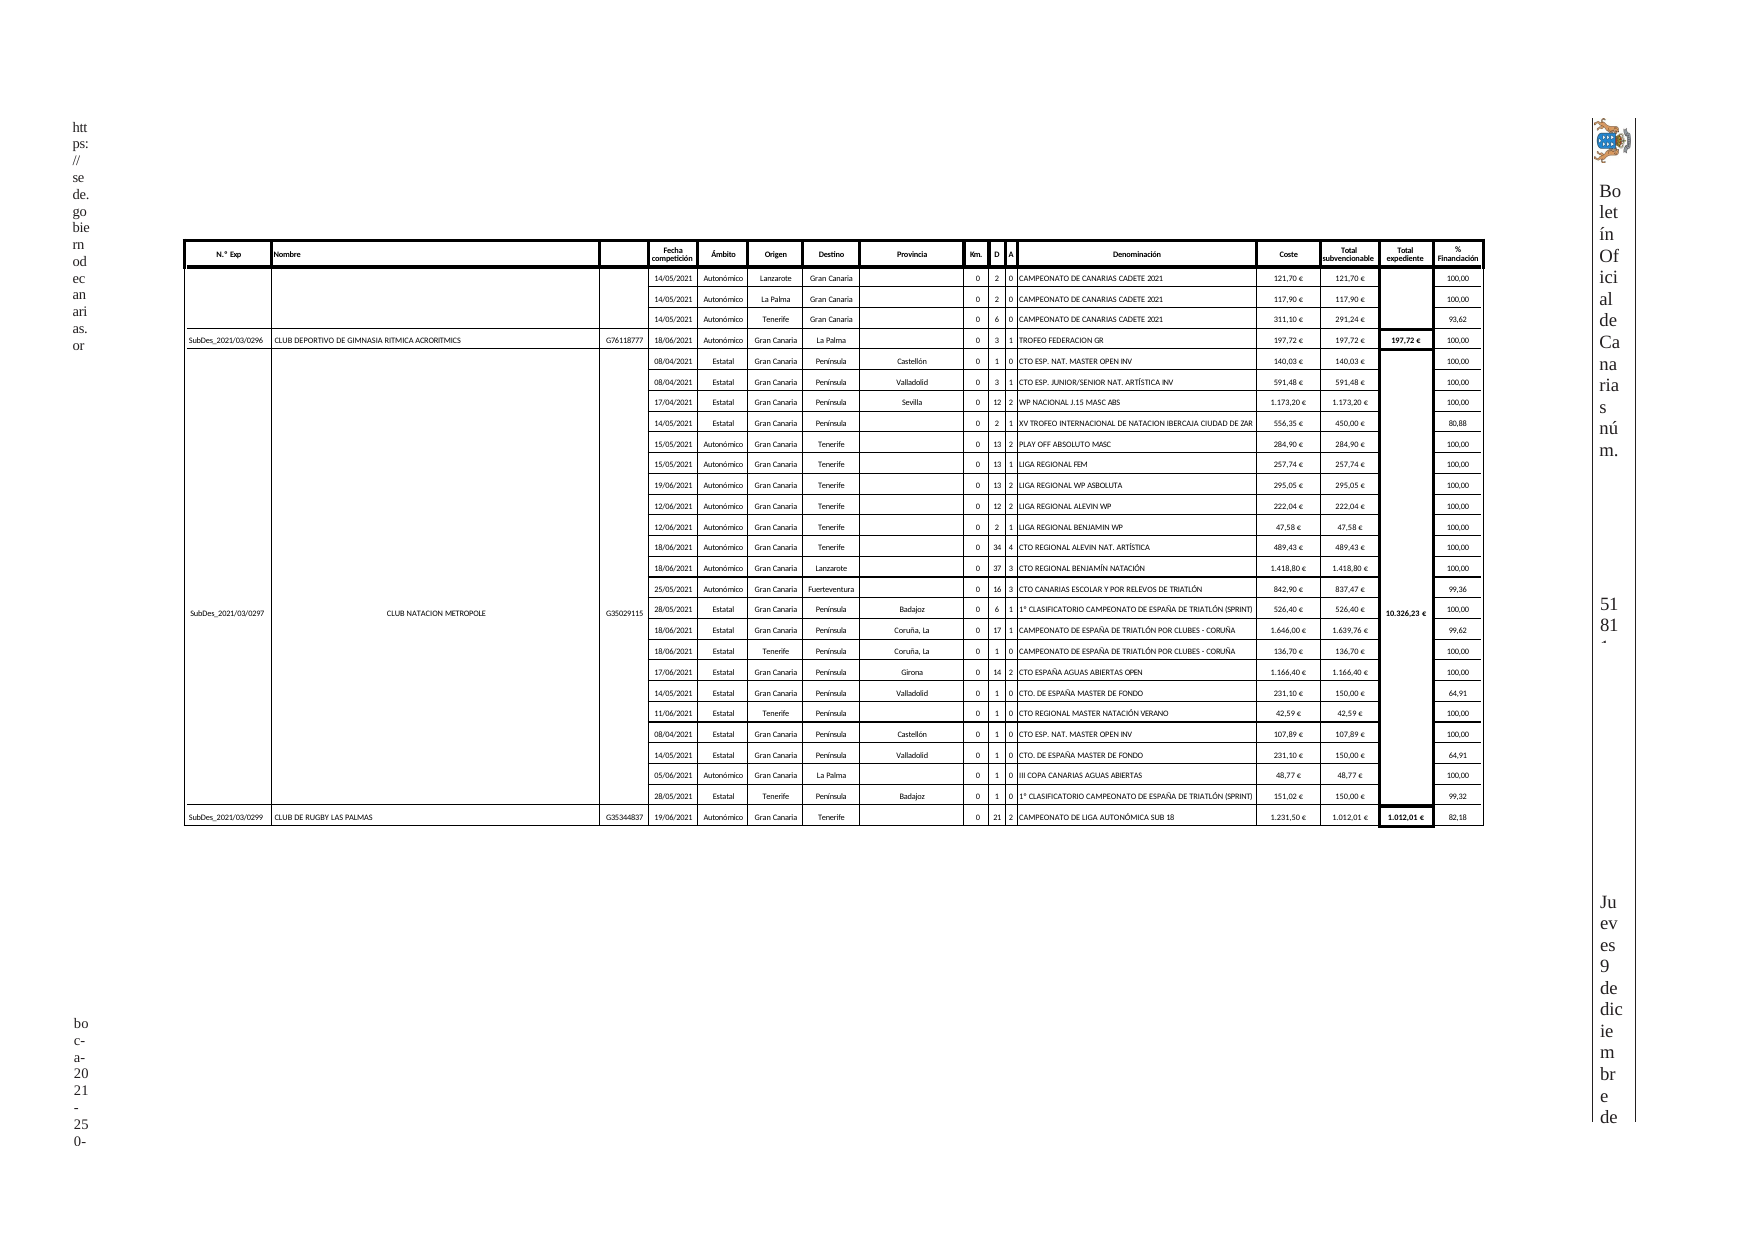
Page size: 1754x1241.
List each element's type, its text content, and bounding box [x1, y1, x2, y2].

table_cell CTO. DE ESPAÑA MASTER DE FONDO [1018, 681, 1256, 701]
table_cell 295,05 € [1321, 474, 1378, 493]
table_cell LIGA REGIONAL ALEVIN WP [1018, 495, 1256, 514]
table_cell LIGA REGIONAL WP ASBOLUTA [1018, 474, 1256, 493]
table_cell Tenerife [803, 432, 859, 452]
table_cell CTO ESPAÑA AGUAS ABIERTAS OPEN [1018, 660, 1256, 680]
table_cell Tenerife [803, 536, 859, 556]
table_cell Gran Canaria [748, 495, 802, 514]
table_cell 18/06/2021 [649, 557, 697, 576]
table_cell CTO. DE ESPAÑA MASTER DE FONDO [1018, 743, 1256, 763]
table_header [601, 242, 647, 265]
table_cell 100,00 [1435, 286, 1483, 307]
table_cell Gran Canaria [748, 370, 802, 390]
table_cell [860, 515, 963, 535]
table_cell Valladolid [860, 370, 963, 390]
table_header Total expediente [1381, 242, 1432, 265]
table_cell 08/04/2021 [649, 349, 697, 369]
table_cell 121,70 € [1321, 269, 1378, 286]
table_cell 2 [989, 412, 1005, 431]
table_cell 48,77 € [1257, 764, 1320, 784]
table_cell 25/05/2021 [649, 578, 697, 597]
table_cell 100,00 [1435, 514, 1483, 535]
table_cell Gran Canaria [748, 515, 802, 535]
table_cell 14/05/2021 [649, 412, 697, 431]
table_cell 0 [964, 660, 988, 680]
table_cell PLAY OFF ABSOLUTO MASC [1018, 432, 1256, 452]
table_cell [860, 764, 963, 784]
table_cell Gran Canaria [803, 269, 859, 286]
table_cell Tenerife [748, 640, 802, 659]
table_cell 489,43 € [1257, 536, 1320, 556]
table_cell 284,90 € [1257, 432, 1320, 452]
table_cell 222,04 € [1257, 495, 1320, 514]
table_cell 14 [989, 660, 1005, 680]
table_cell 99,36 [1435, 576, 1483, 597]
table_cell Coruña, La [860, 640, 963, 659]
table_cell Península [803, 391, 859, 411]
table_cell Gran Canaria [748, 536, 802, 556]
table_cell 0 [1006, 764, 1017, 784]
table_cell CLUB NATACION METROPOLE [272, 349, 599, 804]
table_cell 1 [989, 702, 1005, 721]
text https://sede.gobiernodecanarias.org/boc [72, 118, 91, 353]
table_cell 1 [989, 723, 1005, 742]
table_cell 1 [989, 764, 1005, 784]
table_cell 0 [964, 308, 988, 328]
table_cell Estatal [698, 370, 747, 390]
table_cell Península [803, 349, 859, 369]
table_cell 2 [1006, 391, 1017, 411]
table_cell [185, 266, 271, 328]
table_cell 2 [989, 515, 1005, 535]
table_cell 12 [989, 495, 1005, 514]
table_cell Autonómico [698, 495, 747, 514]
table_cell 100,00 [1435, 369, 1483, 390]
table_cell Tenerife [748, 702, 802, 721]
table_cell Autonómico [698, 453, 747, 473]
table_cell Estatal [698, 785, 747, 804]
table_cell [600, 269, 648, 328]
table_cell 0 [1006, 702, 1017, 721]
table_cell Tenerife [748, 308, 802, 328]
table_cell Gran Canaria [748, 723, 802, 742]
table_cell [860, 329, 963, 348]
table_cell 1.166,40 € [1321, 660, 1378, 680]
table_cell 591,48 € [1257, 370, 1320, 390]
table_cell Estatal [698, 723, 747, 742]
table_cell 231,10 € [1257, 681, 1320, 701]
table_cell 0 [964, 640, 988, 659]
table_cell 837,47 € [1321, 578, 1378, 597]
table_cell 0 [964, 287, 988, 307]
table_header Fecha competición [650, 242, 696, 265]
table_cell 100,00 [1435, 265, 1483, 286]
table_cell CAMPEONATO DE CANARIAS CADETE 2021 [1018, 287, 1256, 307]
table_cell Gran Canaria [748, 557, 802, 576]
table_cell Gran Canaria [748, 578, 802, 597]
table_cell Península [803, 660, 859, 680]
table_cell 2 [1006, 805, 1017, 825]
table_cell Tenerife [748, 785, 802, 804]
table_cell CTO ESP. NAT. MASTER OPEN INV [1018, 349, 1256, 369]
table_cell [860, 269, 963, 286]
table_cell Sevilla [860, 391, 963, 411]
table_header N.º Exp [186, 242, 270, 265]
table_cell 19/06/2021 [649, 474, 697, 493]
table_cell 16 [989, 578, 1005, 597]
table_cell 1.418,80 € [1257, 557, 1320, 576]
table_cell Badajoz [860, 598, 963, 618]
table_cell 1 [1006, 515, 1017, 535]
table_cell TROFEO FEDERACION GR [1018, 329, 1256, 348]
table_cell 100,00 [1435, 701, 1483, 721]
table_cell Autonómico [698, 764, 747, 784]
table_cell 100,00 [1435, 348, 1483, 369]
table_cell 28/05/2021 [649, 598, 697, 618]
table_cell 0 [964, 578, 988, 597]
table_cell Península [803, 723, 859, 742]
table_cell 0 [964, 785, 988, 804]
table_cell 100,00 [1435, 535, 1483, 556]
table_cell 136,70 € [1321, 640, 1378, 659]
table_cell 99,32 [1435, 784, 1483, 804]
table_cell Autonómico [698, 432, 747, 452]
table_cell 2 [989, 269, 1005, 286]
table_cell 526,40 € [1321, 598, 1378, 618]
table_cell 0 [1006, 287, 1017, 307]
table_cell Valladolid [860, 743, 963, 763]
table_cell 0 [964, 453, 988, 473]
table_cell Autonómico [698, 536, 747, 556]
table_cell 0 [964, 598, 988, 618]
table_cell 64,91 [1435, 742, 1483, 763]
table_cell 197,72 € [1321, 329, 1378, 348]
table_cell 80,88 [1435, 411, 1483, 431]
table_cell 05/06/2021 [649, 764, 697, 784]
table_cell 1.173,20 € [1321, 391, 1378, 411]
table_cell Península [803, 640, 859, 659]
table_cell Península [803, 681, 859, 701]
table_cell 197,72 € [1381, 331, 1432, 348]
table_cell 121,70 € [1257, 269, 1320, 286]
table_cell 14/05/2021 [649, 681, 697, 701]
table_cell 1.231,50 € [1257, 805, 1320, 825]
picture [1594, 118, 1631, 163]
table_cell WP NACIONAL J.15 MASC ABS [1018, 391, 1256, 411]
table_cell 48,77 € [1321, 764, 1378, 784]
table_header Nombre [273, 242, 598, 265]
table_cell 0 [964, 432, 988, 452]
table_cell 2 [1006, 660, 1017, 680]
table_cell CTO ESP. NAT. MASTER OPEN INV [1018, 723, 1256, 742]
table_header Destino [804, 242, 858, 265]
table_cell Estatal [698, 391, 747, 411]
table_cell 284,90 € [1321, 432, 1378, 452]
table_cell 14/05/2021 [649, 287, 697, 307]
table_cell 2 [1006, 474, 1017, 493]
table_cell Estatal [698, 660, 747, 680]
table_cell Gran Canaria [748, 598, 802, 618]
table_cell Coruña, La [860, 619, 963, 638]
table_cell Autonómico [698, 287, 747, 307]
table_cell 526,40 € [1257, 598, 1320, 618]
table_cell Autonómico [698, 578, 747, 597]
table_cell La Palma [803, 329, 859, 348]
table_cell 257,74 € [1321, 453, 1378, 473]
table_cell 140,03 € [1321, 349, 1378, 369]
table_cell CAMPEONATO DE CANARIAS CADETE 2021 [1018, 308, 1256, 328]
table_cell 0 [964, 474, 988, 493]
table_cell 42,59 € [1257, 702, 1320, 721]
table_cell Autonómico [698, 474, 747, 493]
table_cell 107,89 € [1321, 723, 1378, 742]
table_cell Autonómico [698, 329, 747, 348]
table_cell 1º CLASIFICATORIO CAMPEONATO DE ESPAÑA DE TRIATLÓN (SPRINT) [1018, 598, 1256, 618]
table_cell 0 [964, 723, 988, 742]
table_cell CLUB DE RUGBY LAS PALMAS [272, 805, 599, 825]
table_cell Tenerife [803, 495, 859, 514]
table_cell 0 [1006, 785, 1017, 804]
table_cell CTO REGIONAL BENJAMÍN NATACIÓN [1018, 557, 1256, 576]
table_cell 15/05/2021 [649, 453, 697, 473]
table_cell 0 [1006, 681, 1017, 701]
table_cell Gran Canaria [748, 391, 802, 411]
table_cell Gran Canaria [748, 681, 802, 701]
table_cell XV TROFEO INTERNACIONAL DE NATACION IBERCAJA CIUDAD DE ZAR [1018, 412, 1256, 431]
table_cell 47,58 € [1257, 515, 1320, 535]
table_cell 100,00 [1435, 452, 1483, 473]
table_cell [272, 269, 599, 328]
table_cell 0 [1006, 743, 1017, 763]
table_cell Tenerife [803, 805, 859, 825]
table_cell [860, 412, 963, 431]
table_cell Estatal [698, 743, 747, 763]
table_cell 3 [1006, 557, 1017, 576]
table_cell CAMPEONATO DE LIGA AUTONÓMICA SUB 18 [1018, 805, 1256, 825]
table_cell Gran Canaria [748, 764, 802, 784]
table_cell 197,72 € [1257, 329, 1320, 348]
table_cell 150,00 € [1321, 743, 1378, 763]
table_cell Gran Canaria [803, 287, 859, 307]
table_cell 13 [989, 474, 1005, 493]
table_cell 151,02 € [1257, 785, 1320, 804]
table_cell Badajoz [860, 785, 963, 804]
table_cell Tenerife [803, 515, 859, 535]
table_cell 0 [1006, 269, 1017, 286]
table_cell Castellón [860, 723, 963, 742]
table_cell 21 [989, 805, 1005, 825]
table_cell 231,10 € [1257, 743, 1320, 763]
table_cell 1.166,40 € [1257, 660, 1320, 680]
table_cell 0 [964, 495, 988, 514]
table_cell CTO CANARIAS ESCOLAR Y POR RELEVOS DE TRIATLÓN [1018, 578, 1256, 597]
table_cell 1 [989, 640, 1005, 659]
table_cell 0 [964, 805, 988, 825]
table_cell Estatal [698, 702, 747, 721]
table_cell Gran Canaria [748, 474, 802, 493]
table_cell 2 [1006, 495, 1017, 514]
table_cell 1.418,80 € [1321, 557, 1378, 576]
table_cell Estatal [698, 412, 747, 431]
table_cell Girona [860, 660, 963, 680]
table_cell CTO REGIONAL MASTER NATACIÓN VERANO [1018, 702, 1256, 721]
table_cell 0 [964, 743, 988, 763]
table_cell La Palma [803, 764, 859, 784]
table_cell Valladolid [860, 681, 963, 701]
table_cell [860, 308, 963, 328]
table_cell SubDes_2021/03/0299 [185, 804, 271, 825]
table_cell Península [803, 619, 859, 638]
table_cell 1 [989, 743, 1005, 763]
table_cell 1 [989, 785, 1005, 804]
table_header A [1007, 242, 1016, 265]
table_cell 1.012,01 € [1381, 808, 1432, 825]
table_cell [860, 557, 963, 576]
table_cell Gran Canaria [748, 412, 802, 431]
table_cell [860, 702, 963, 721]
table_cell 117,90 € [1321, 287, 1378, 307]
table_cell LIGA REGIONAL FEM [1018, 453, 1256, 473]
table_cell 0 [964, 702, 988, 721]
table_cell Estatal [698, 681, 747, 701]
table_cell [860, 432, 963, 452]
table_cell 140,03 € [1257, 349, 1320, 369]
table_cell 0 [964, 269, 988, 286]
table_cell 10.326,23 € [1381, 351, 1432, 804]
table_cell 0 [1006, 349, 1017, 369]
table_cell 3 [989, 329, 1005, 348]
text Jueves 9 de diciembre de 2021 [1600, 891, 1623, 1126]
table_cell 591,48 € [1321, 370, 1378, 390]
table_cell CTO ESP. JUNIOR/SENIOR NAT. ARTÍSTICA INV [1018, 370, 1256, 390]
table_cell 6 [989, 308, 1005, 328]
table_cell Gran Canaria [748, 743, 802, 763]
table_header Origen [749, 242, 801, 265]
table_cell 3 [1006, 578, 1017, 597]
table_cell 12 [989, 391, 1005, 411]
table_cell 6 [989, 598, 1005, 618]
table_cell 100,00 [1435, 473, 1483, 493]
table_cell Península [803, 702, 859, 721]
table_cell Estatal [698, 640, 747, 659]
table_cell Estatal [698, 349, 747, 369]
table_cell SubDes_2021/03/0296 [185, 328, 271, 348]
text boc-a-2021-250-5100 [74, 1015, 92, 1146]
table_cell 19/06/2021 [649, 805, 697, 825]
table_cell 0 [1006, 723, 1017, 742]
table_cell 842,90 € [1257, 578, 1320, 597]
table_cell Gran Canaria [803, 308, 859, 328]
table_cell 1.639,76 € [1321, 619, 1378, 638]
table_cell 12/06/2021 [649, 515, 697, 535]
table_cell 4 [1006, 536, 1017, 556]
table_cell 47,58 € [1321, 515, 1378, 535]
table_cell [860, 536, 963, 556]
table_cell 291,24 € [1321, 308, 1378, 328]
table_cell 100,00 [1435, 597, 1483, 618]
table_cell 1 [989, 349, 1005, 369]
table_cell 1 [1006, 329, 1017, 348]
table_cell 17/04/2021 [649, 391, 697, 411]
table_cell 11/06/2021 [649, 702, 697, 721]
table_cell 556,35 € [1257, 412, 1320, 431]
table_cell [1381, 269, 1432, 328]
table_cell 489,43 € [1321, 536, 1378, 556]
table_cell Estatal [698, 619, 747, 638]
table_cell 14/05/2021 [649, 308, 697, 328]
table_cell 0 [964, 412, 988, 431]
table_cell CTO REGIONAL ALEVIN NAT. ARTÍSTICA [1018, 536, 1256, 556]
table_cell Península [803, 785, 859, 804]
table_header % Financiación [1435, 242, 1482, 265]
table_cell 100,00 [1435, 721, 1483, 742]
table_cell 222,04 € [1321, 495, 1378, 514]
table_cell 150,00 € [1321, 785, 1378, 804]
table_cell 1 [989, 681, 1005, 701]
table_cell 100,00 [1435, 390, 1483, 411]
table_cell Autonómico [698, 269, 747, 286]
table_cell 0 [964, 370, 988, 390]
table_cell 37 [989, 557, 1005, 576]
table_cell Gran Canaria [748, 349, 802, 369]
table_cell 0 [964, 681, 988, 701]
table_cell 117,90 € [1257, 287, 1320, 307]
table_cell 1 [1006, 598, 1017, 618]
table_cell G76118777 [600, 329, 648, 348]
table_cell 34 [989, 536, 1005, 556]
table_cell Autonómico [698, 805, 747, 825]
table_cell CAMPEONATO DE ESPAÑA DE TRIATLÓN POR CLUBES - CORUÑA [1018, 640, 1256, 659]
table_cell Autonómico [698, 557, 747, 576]
table_cell 1 [1006, 370, 1017, 390]
table_cell Gran Canaria [748, 619, 802, 638]
table_cell 13 [989, 453, 1005, 473]
table_cell Tenerife [803, 453, 859, 473]
table_cell 1.012,01 € [1321, 805, 1378, 825]
table_cell 257,74 € [1257, 453, 1320, 473]
table_cell 1 [1006, 412, 1017, 431]
table_cell CAMPEONATO DE CANARIAS CADETE 2021 [1018, 269, 1256, 286]
table_cell Gran Canaria [748, 805, 802, 825]
table_cell G35344837 [600, 805, 648, 825]
table_cell Península [803, 370, 859, 390]
table_cell 17 [989, 619, 1005, 638]
table_header Total subvencionable [1322, 242, 1378, 265]
table_cell Península [803, 412, 859, 431]
text 51811 [1600, 593, 1623, 642]
table_cell Autonómico [698, 515, 747, 535]
table_cell 450,00 € [1321, 412, 1378, 431]
table_cell 82,18 [1435, 804, 1483, 825]
table_cell 100,00 [1435, 556, 1483, 576]
table_cell 18/06/2021 [649, 619, 697, 638]
table_cell 100,00 [1435, 431, 1483, 452]
table_cell 0 [964, 557, 988, 576]
table_cell Fuerteventura [803, 578, 859, 597]
table_cell 100,00 [1435, 494, 1483, 514]
text Boletín Oficial de Canarias núm. 250 [1599, 180, 1622, 464]
table_cell Tenerife [803, 474, 859, 493]
table_cell III COPA CANARIAS AGUAS ABIERTAS [1018, 764, 1256, 784]
table_cell Península [803, 598, 859, 618]
table_cell LIGA REGIONAL BENJAMIN WP [1018, 515, 1256, 535]
table_cell 2 [1006, 432, 1017, 452]
table_cell 136,70 € [1257, 640, 1320, 659]
table_cell 15/05/2021 [649, 432, 697, 452]
table_cell 1.173,20 € [1257, 391, 1320, 411]
table_cell 18/06/2021 [649, 536, 697, 556]
table_cell 0 [964, 764, 988, 784]
table_cell [860, 474, 963, 493]
table_cell SubDes_2021/03/0297 [185, 348, 271, 804]
table_cell 1 [1006, 453, 1017, 473]
table_cell CAMPEONATO DE ESPAÑA DE TRIATLÓN POR CLUBES - CORUÑA [1018, 619, 1256, 638]
table_cell [860, 287, 963, 307]
table_cell Gran Canaria [748, 329, 802, 348]
table_cell 0 [964, 329, 988, 348]
table_cell 42,59 € [1321, 702, 1378, 721]
table_cell 12/06/2021 [649, 495, 697, 514]
table_cell [860, 495, 963, 514]
table_cell 0 [964, 536, 988, 556]
table_cell 311,10 € [1257, 308, 1320, 328]
table_cell 0 [964, 619, 988, 638]
table_cell 08/04/2021 [649, 723, 697, 742]
table_cell 0 [964, 515, 988, 535]
table_cell 150,00 € [1321, 681, 1378, 701]
table_cell 14/05/2021 [649, 743, 697, 763]
table_cell Península [803, 743, 859, 763]
table_cell 18/06/2021 [649, 640, 697, 659]
table_cell 18/06/2021 [649, 329, 697, 348]
table_cell 0 [964, 349, 988, 369]
table_header Denominación [1019, 242, 1255, 265]
table_cell 100,00 [1435, 639, 1483, 659]
table_cell Gran Canaria [748, 432, 802, 452]
table_cell 99,62 [1435, 618, 1483, 638]
table_header Coste [1258, 242, 1319, 265]
table_cell 14/05/2021 [649, 269, 697, 286]
table_cell Autonómico [698, 308, 747, 328]
table_cell La Palma [748, 287, 802, 307]
table_cell 93,62 [1435, 307, 1483, 328]
table_cell Gran Canaria [748, 660, 802, 680]
table_cell 13 [989, 432, 1005, 452]
table_cell 100,00 [1435, 328, 1483, 348]
table_header Provincia [861, 242, 962, 265]
table_cell Castellón [860, 349, 963, 369]
table_header Ámbito [699, 242, 746, 265]
table_cell [860, 805, 963, 825]
table_cell Gran Canaria [748, 453, 802, 473]
table_cell 28/05/2021 [649, 785, 697, 804]
table_cell [860, 578, 963, 597]
table_cell 0 [964, 391, 988, 411]
table_cell 1 [1006, 619, 1017, 638]
table_cell G35029115 [600, 349, 648, 804]
table_cell 17/06/2021 [649, 660, 697, 680]
table_cell 64,91 [1435, 680, 1483, 701]
table_cell CLUB DEPORTIVO DE GIMNASIA RITMICA ACRORITMICS [272, 329, 599, 348]
table_cell 100,00 [1435, 659, 1483, 680]
table_header D [991, 242, 1004, 265]
table_cell 0 [1006, 640, 1017, 659]
table_cell 2 [989, 287, 1005, 307]
table_cell Lanzarote [748, 269, 802, 286]
table_cell 3 [989, 370, 1005, 390]
table_cell 1º CLASIFICATORIO CAMPEONATO DE ESPAÑA DE TRIATLÓN (SPRINT) [1018, 785, 1256, 804]
table_cell 0 [1006, 308, 1017, 328]
table_cell Estatal [698, 598, 747, 618]
table_cell 100,00 [1435, 763, 1483, 784]
table_cell 1.646,00 € [1257, 619, 1320, 638]
table_cell [860, 453, 963, 473]
table_cell 295,05 € [1257, 474, 1320, 493]
table_cell 08/04/2021 [649, 370, 697, 390]
table_header Km. [966, 242, 987, 265]
table_cell Lanzarote [803, 557, 859, 576]
table_cell 107,89 € [1257, 723, 1320, 742]
